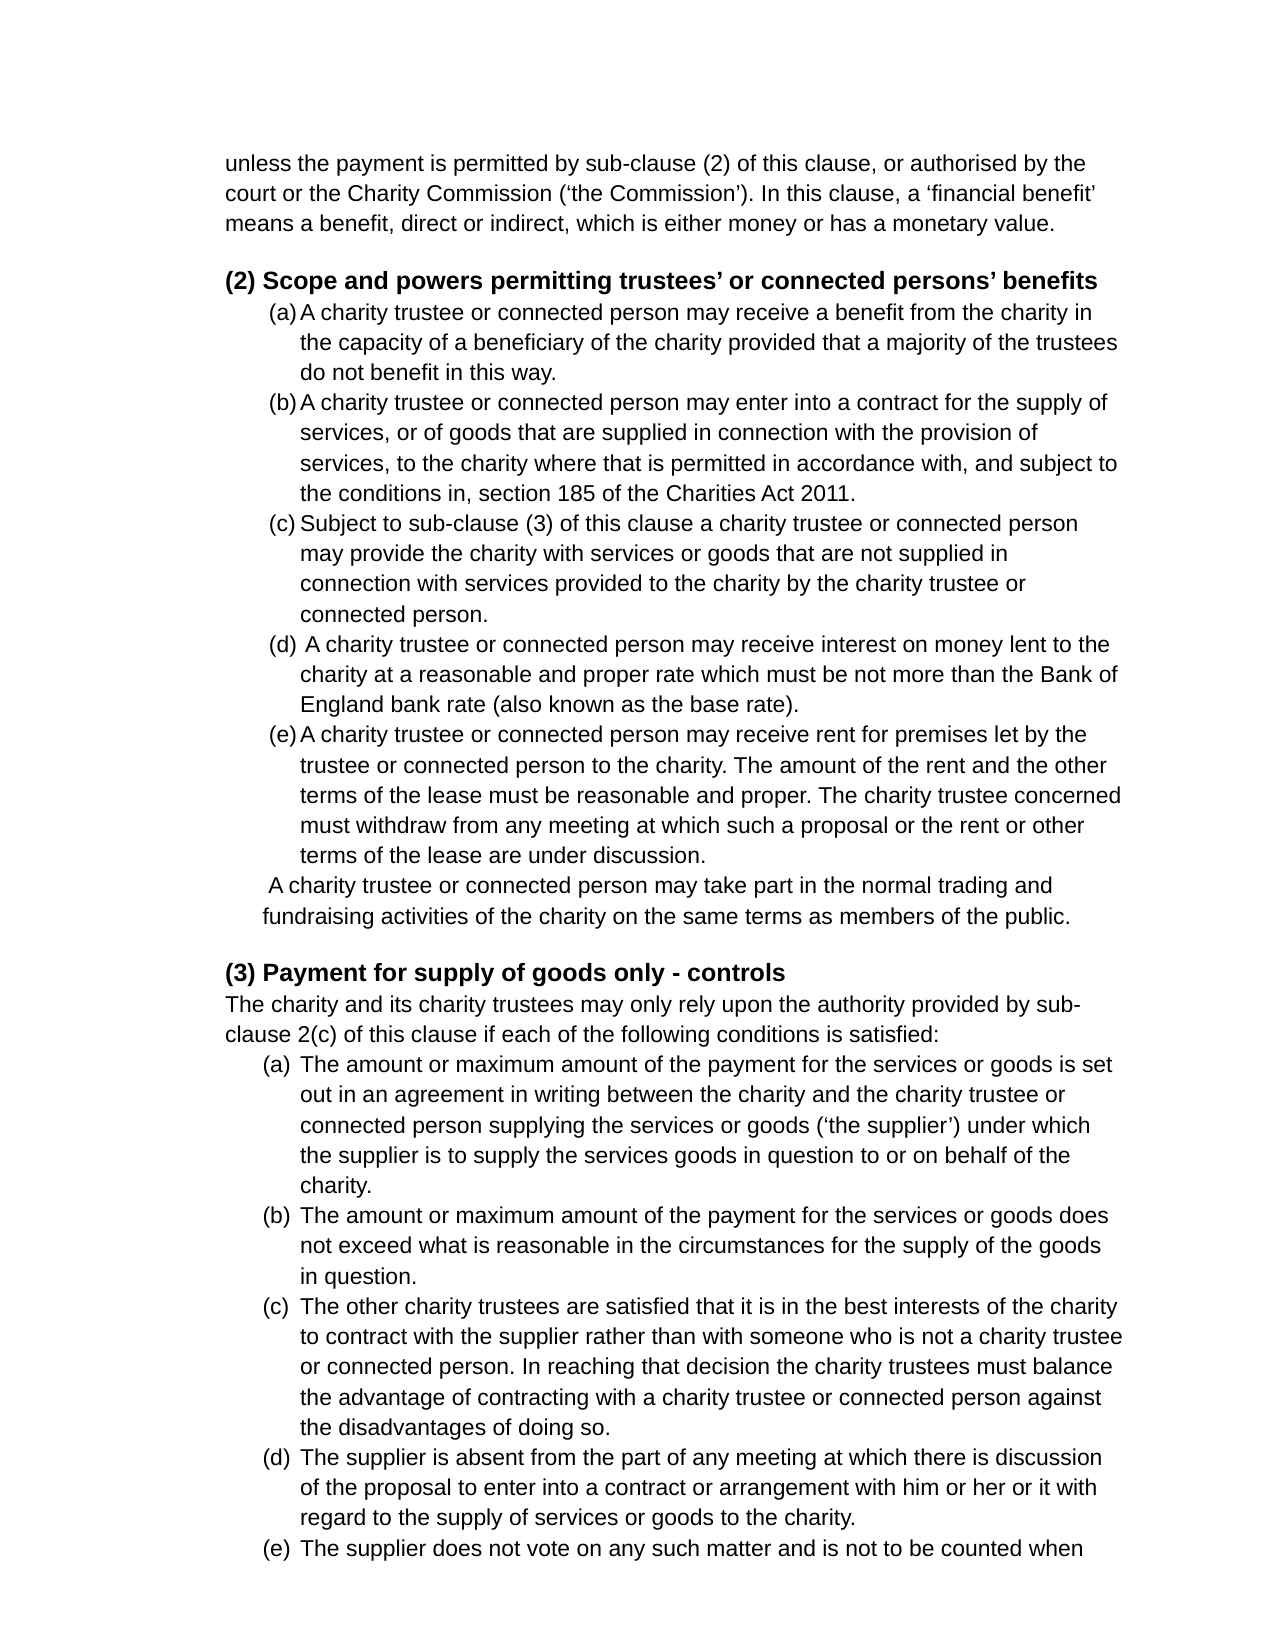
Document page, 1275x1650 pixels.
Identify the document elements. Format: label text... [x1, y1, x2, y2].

text The charity and its charity trustees may only rely upon the authority provided by sub-clause 2(c) of this clause if each of the following conditions is satisfied: [225, 991, 1125, 1047]
list The supplier does not vote on any such matter and is not to be counted when [262, 1534, 1125, 1561]
list The other charity trustees are satisfied that it is in the best interests of the charity to contract with the supplier rather than with someone who is not a charity trustee or connected person. In reaching that decision the charity trustees must balance the advantage of contracting with a charity trustee or connected person against the disadvantages of doing so. [262, 1293, 1125, 1440]
list Subject to sub-clause (3) of this clause a charity trustee or connected person may provide the charity with services or goods that are not supplied in connection with services provided to the charity by the charity trustee or connected person. [262, 510, 1125, 627]
list A charity trustee or connected person may receive rent for premises let by the trustee or connected person to the charity. The amount of the rent and the other terms of the lease must be reasonable and proper. The charity trustee concerned must withdraw from any meeting at which such a proposal or the rent or other terms of the lease are under discussion. [262, 721, 1125, 869]
list The amount or maximum amount of the payment for the services or goods is set out in an agreement in writing between the charity and the charity trustee or connected person supplying the services or goods (‘the supplier’) under which the supplier is to supply the services goods in question to or on behalf of the charity. [262, 1051, 1125, 1198]
subtitle Payment for supply of goods only - controls [225, 958, 1125, 987]
list The amount or maximum amount of the payment for the services or goods does not exceed what is reasonable in the circumstances for the supply of the goods in question. [262, 1202, 1125, 1289]
list The supplier is absent from the part of any meeting at which there is discussion of the proposal to enter into a contract or arrangement with him or her or it with regard to the supply of services or goods to the charity. [262, 1444, 1125, 1531]
text A charity trustee or connected person may take part in the normal trading and fundraising activities of the charity on the same terms as members of the public. [262, 872, 1125, 929]
text unless the payment is permitted by sub-clause (2) of this clause, or authorised by the court or the Charity Commission (‘the Commission’). In this clause, a ‘financial benefit’ means a benefit, direct or indirect, which is either money or has a monetary value. [225, 150, 1125, 237]
list A charity trustee or connected person may receive a benefit from the charity in the capacity of a beneficiary of the charity provided that a majority of the trustees do not benefit in this way. [262, 298, 1125, 385]
list A charity trustee or connected person may enter into a contract for the supply of services, or of goods that are supplied in connection with the provision of services, to the charity where that is permitted in accordance with, and subject to the conditions in, section 185 of the Charities Act 2011. [262, 389, 1125, 506]
subtitle Scope and powers permitting trustees’ or connected persons’ benefits [225, 266, 1125, 294]
list A charity trustee or connected person may receive interest on money lent to the charity at a reasonable and proper rate which must be not more than the Bank of England bank rate (also known as the base rate). [262, 631, 1125, 718]
